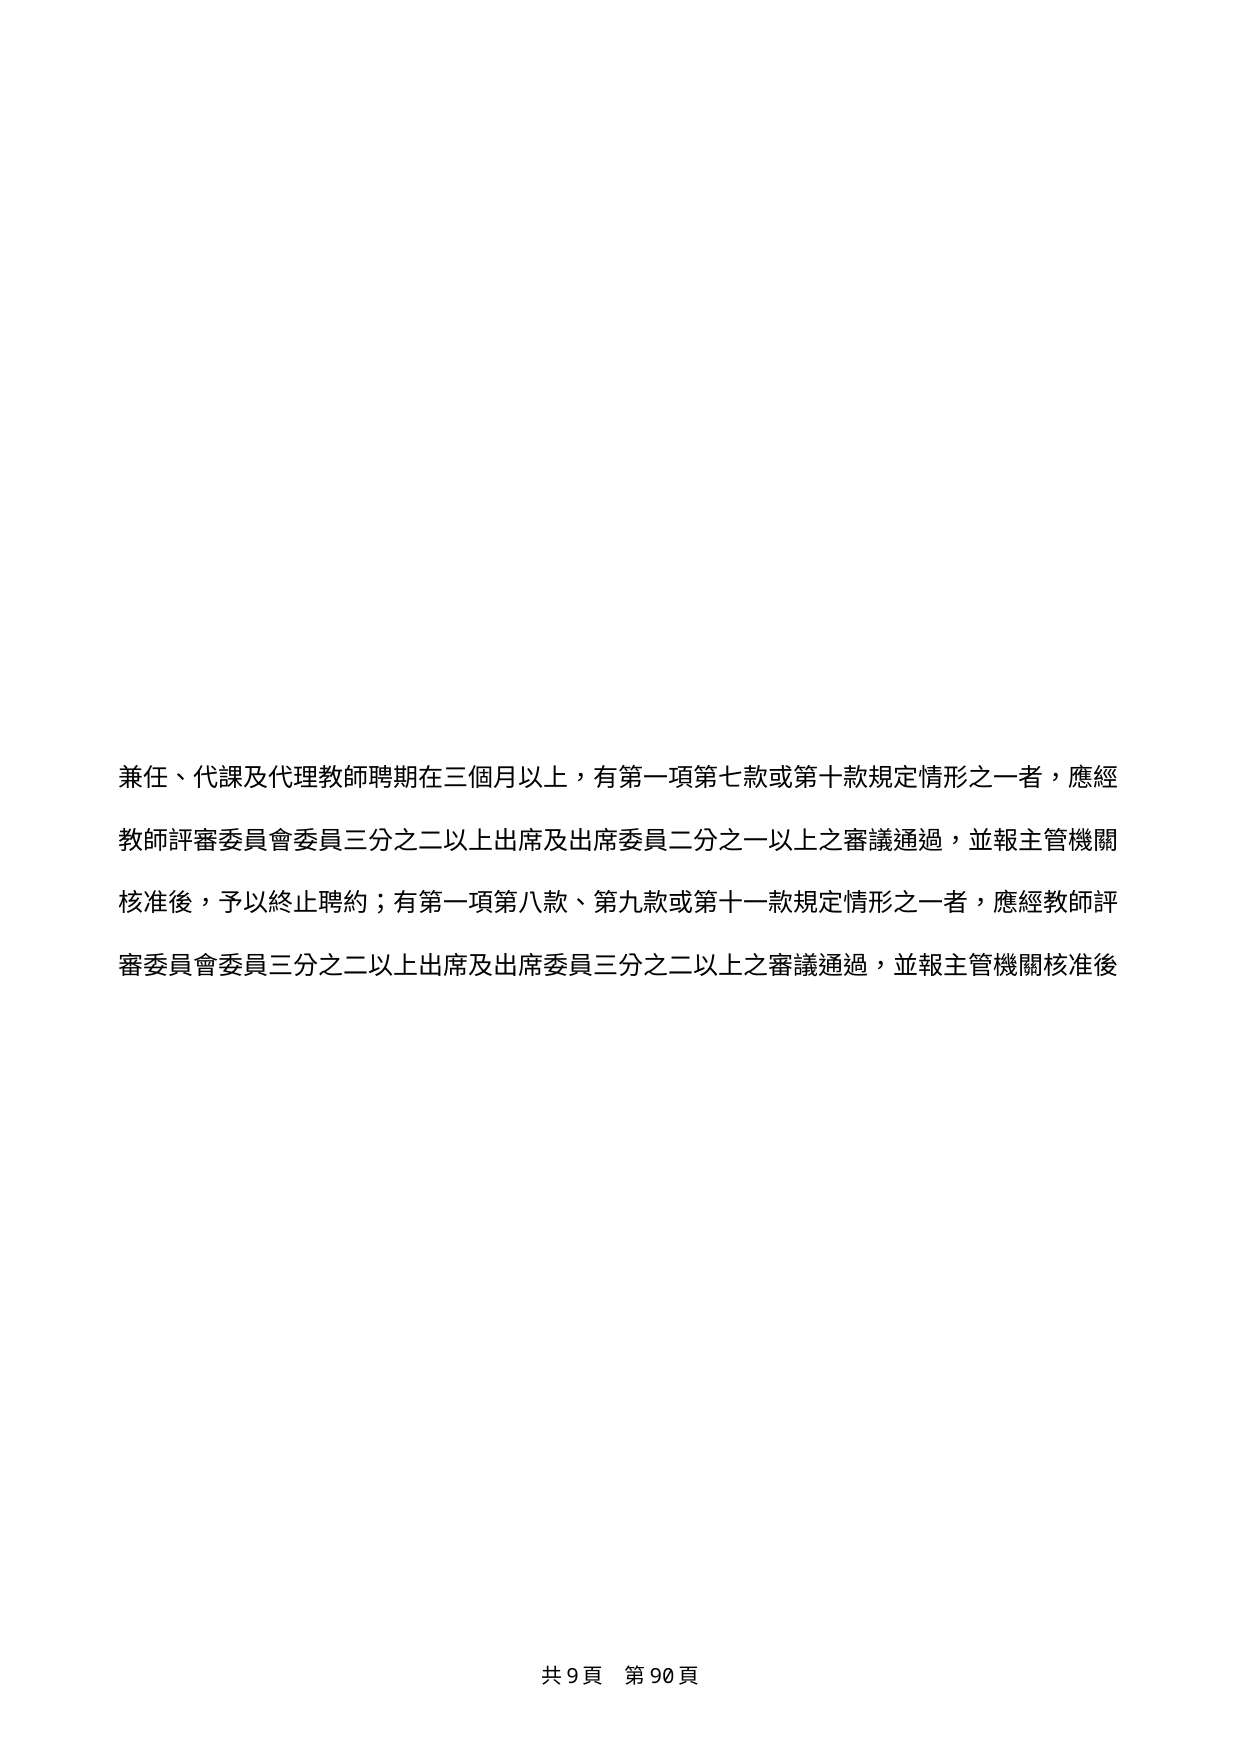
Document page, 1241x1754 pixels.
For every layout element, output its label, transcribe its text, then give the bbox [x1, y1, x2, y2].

text 兼任、代課及代理教師聘期在三個月以上，有第一項第七款或第十款規定情形之一者，應經教師評審委員會委員三分之二以上出席及出席委員二分之一以上之審議通過，並報主管機關核准後，予以終止聘約；有第一項第八款、第九款或第十一款規定情形之一者，應經教師評審委員會委員三分之二以上出席及出席委員三分之二以上之審議通過，並報主管機關核准後 [118, 734, 1122, 984]
